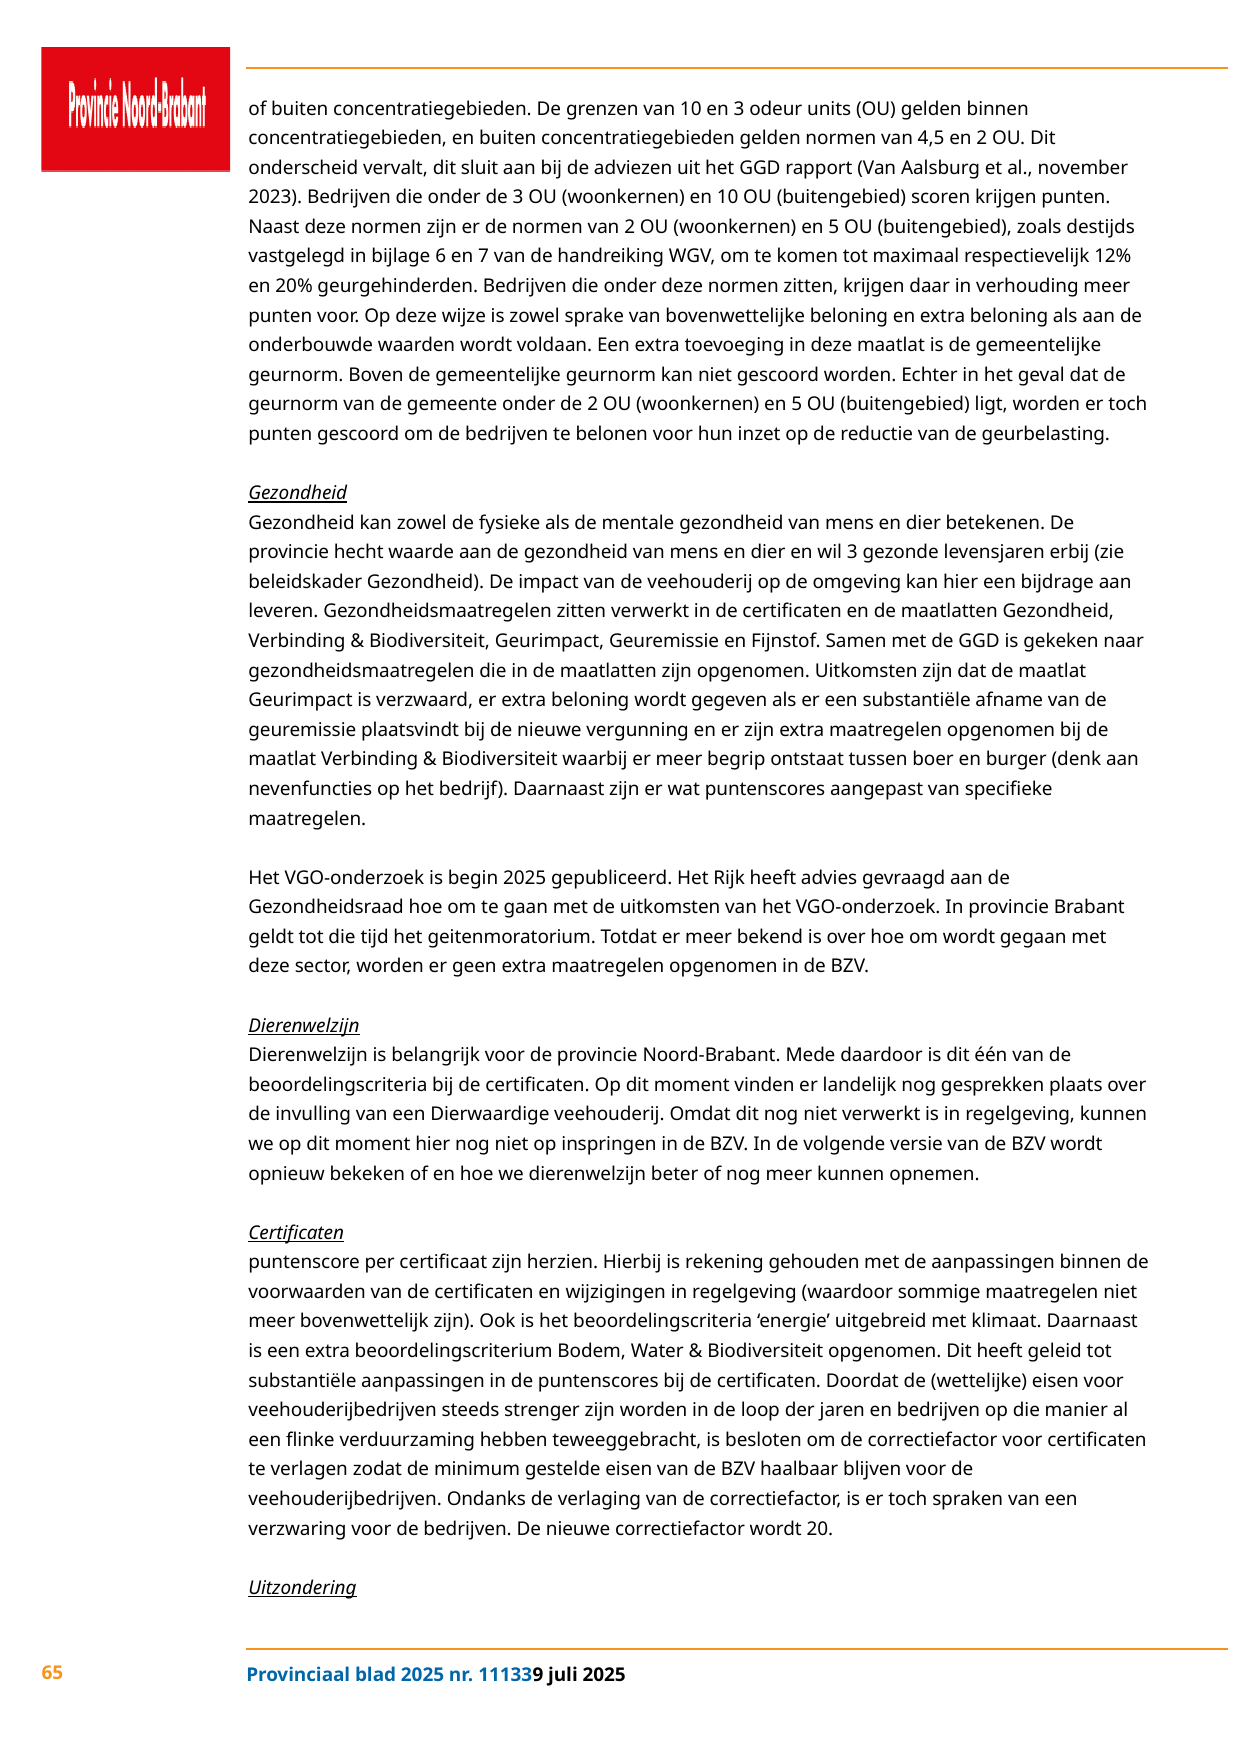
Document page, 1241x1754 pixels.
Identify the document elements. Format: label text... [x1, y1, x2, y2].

text Certificaten [248, 1219, 1152, 1245]
text of buiten concentratiegebieden. De grenzen van 10 en 3 odeur units (OU) gelden binnen concentratiegebieden, en buiten concentratiegebieden gelden normen van 4,5 en 2 OU. Dit onderscheid vervalt, dit sluit aan bij de adviezen uit het GGD rapport (Van Aalsburg et al., november 2023). Bedrijven die onder de 3 OU (woonkernen) en 10 OU (buitengebied) scoren krijgen punten. [248, 95, 1152, 209]
text Uitzondering [248, 1574, 1152, 1600]
text puntenscore per certificaat zijn herzien. Hierbij is rekening gehouden met de aanpassingen binnen de voorwaarden van de certificaten en wijzigingen in regelgeving (waardoor sommige maatregelen niet meer bovenwettelijk zijn). Ook is het beoordelingscriteria ‘energie’ uitgebreid met klimaat. Daarnaast is een extra beoordelingscriterium Bodem, Water & Biodiversiteit opgenomen. Dit heeft geleid tot substantiële aanpassingen in de puntenscores bij de certificaten. Doordat de (wettelijke) eisen voor veehouderijbedrijven steeds strenger zijn worden in de loop der jaren en bedrijven op die manier al een flinke verduurzaming hebben teweeggebracht, is besloten om de correctiefactor voor certificaten te verlagen zodat de minimum gestelde eisen van de BZV haalbaar blijven voor de veehouderijbedrijven. Ondanks de verlaging van de correctiefactor, is er toch spraken van een verzwaring voor de bedrijven. De nieuwe correctiefactor wordt 20. [248, 1248, 1152, 1541]
picture [41, 47, 231, 172]
text Gezondheid kan zowel de fysieke als de mentale gezondheid van mens en dier betekenen. De provincie hecht waarde aan de gezondheid van mens en dier en wil 3 gezonde levensjaren erbij (zie beleidskader Gezondheid). De impact van de veehouderij op de omgeving kan hier een bijdrage aan leveren. Gezondheidsmaatregelen zitten verwerkt in de certificaten en de maatlatten Gezondheid, Verbinding & Biodiversiteit, Geurimpact, Geuremissie en Fijnstof. Samen met de GGD is gekeken naar gezondheidsmaatregelen die in de maatlatten zijn opgenomen. Uitkomsten zijn dat de maatlat Geurimpact is verzwaard, er extra beloning wordt gegeven als er een substantiële afname van de geuremissie plaatsvindt bij de nieuwe vergunning en er zijn extra maatregelen opgenomen bij de maatlat Verbinding & Biodiversiteit waarbij er meer begrip ontstaat tussen boer en burger (denk aan nevenfuncties op het bedrijf). Daarnaast zijn er wat puntenscores aangepast van specifieke maatregelen. [248, 509, 1152, 831]
text Naast deze normen zijn er de normen van 2 OU (woonkernen) en 5 OU (buitengebied), zoals destijds vastgelegd in bijlage 6 en 7 van de handreiking WGV, om te komen tot maximaal respectievelijk 12% en 20% geurgehinderden. Bedrijven die onder deze normen zitten, krijgen daar in verhouding meer punten voor. Op deze wijze is zowel sprake van bovenwettelijke beloning en extra beloning als aan de onderbouwde waarden wordt voldaan. Een extra toevoeging in deze maatlat is de gemeentelijke geurnorm. Boven de gemeentelijke geurnorm kan niet gescoord worden. Echter in het geval dat de geurnorm van de gemeente onder de 2 OU (woonkernen) en 5 OU (buitengebied) ligt, worden er toch punten gescoord om de bedrijven te belonen voor hun inzet op de reductie van de geurbelasting. [248, 213, 1152, 446]
text Het VGO-onderzoek is begin 2025 gepubliceerd. Het Rijk heeft advies gevraagd aan de Gezondheidsraad hoe om te gaan met de uitkomsten van het VGO-onderzoek. In provincie Brabant geldt tot die tijd het geitenmoratorium. Totdat er meer bekend is over hoe om wordt gegaan met deze sector, worden er geen extra maatregelen opgenomen in de BZV. [248, 864, 1152, 978]
text Dierenwelzijn [248, 1012, 1152, 1038]
text Dierenwelzijn is belangrijk voor de provincie Noord-Brabant. Mede daardoor is dit één van de beoordelingscriteria bij de certificaten. Op dit moment vinden er landelijk nog gesprekken plaats over de invulling van een Dierwaardige veehouderij. Omdat dit nog niet verwerkt is in regelgeving, kunnen we op dit moment hier nog niet op inspringen in de BZV. In de volgende versie van de BZV wordt opnieuw bekeken of en hoe we dierenwelzijn beter of nog meer kunnen opnemen. [248, 1041, 1152, 1186]
text Gezondheid [248, 479, 1152, 505]
